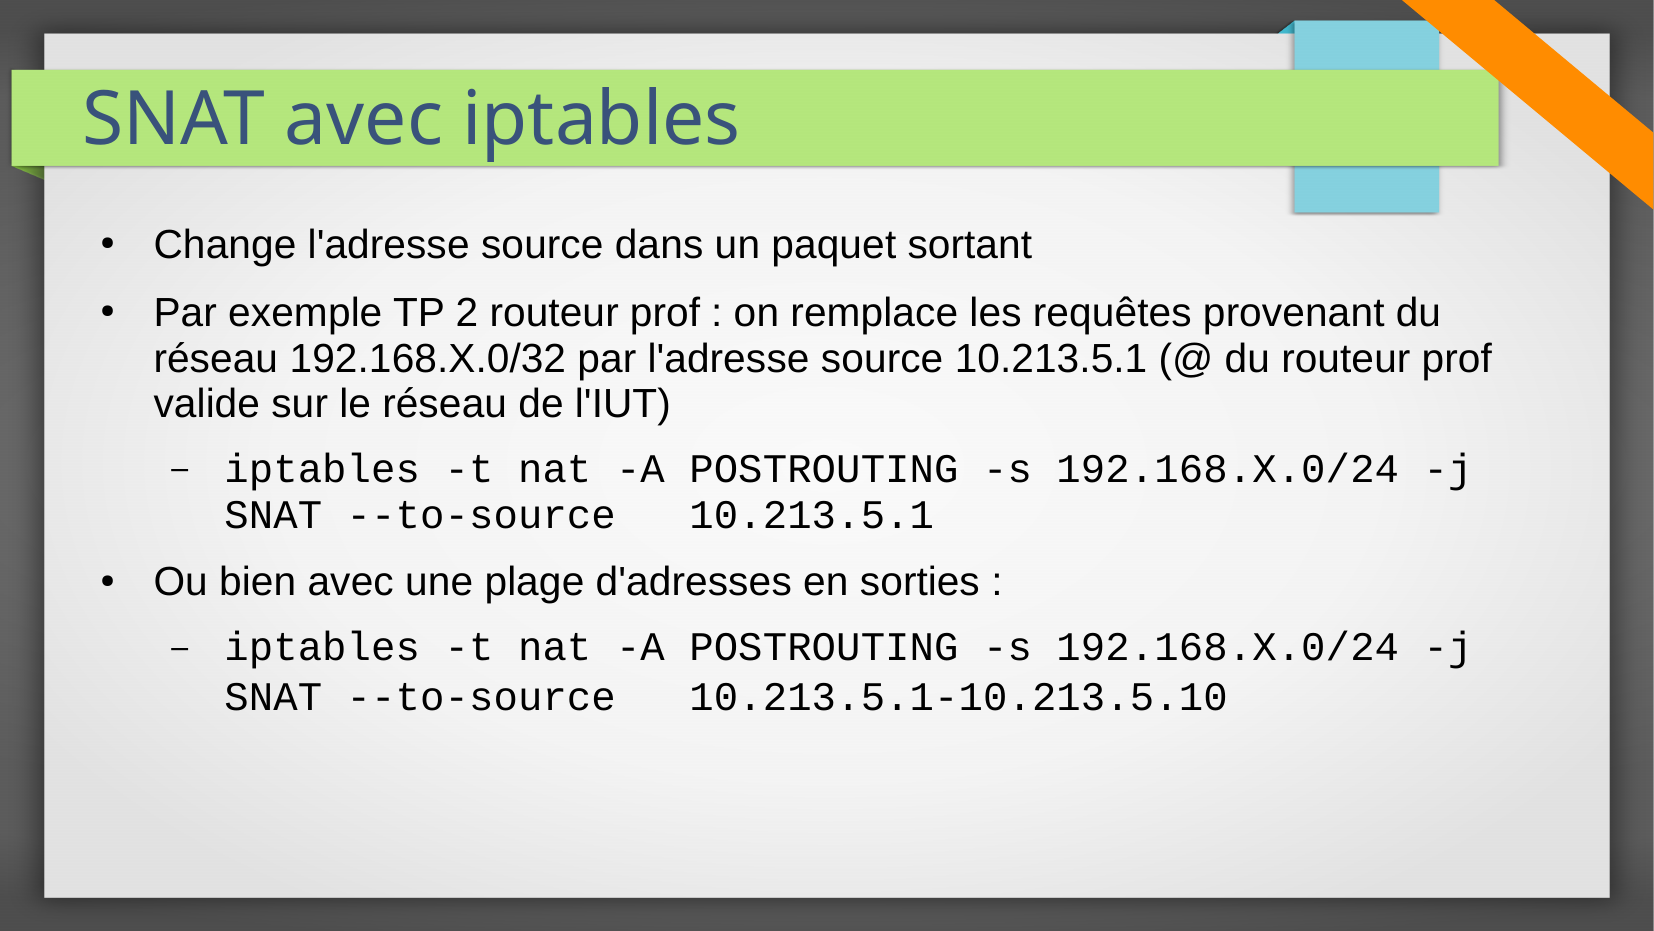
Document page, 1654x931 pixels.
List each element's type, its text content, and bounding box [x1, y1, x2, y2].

picture [0, 0, 1654, 931]
list Change l'adresse source dans un paquet sortant Par exemple TP 2 routeur prof : on remplace les requêtes provenant du réseau 192.168.X.0/32 par l'adresse source 10.213.5.1 (@ du routeur prof valide sur le réseau de l'IUT) iptables -t nat -A POSTROUTING -s 192.168.X.0/24 -j SNAT --to-source 10.213.5.1 Ou bien avec une plage d'adresses en sorties : iptables -t nat -A POSTROUTING -s 192.168.X.0/24 -j SNAT --to-source 10.213.5.1-10.213.5.10 [82, 221, 1571, 761]
picture [1496, 0, 1654, 132]
title SNAT avec iptables [82, 70, 1264, 160]
